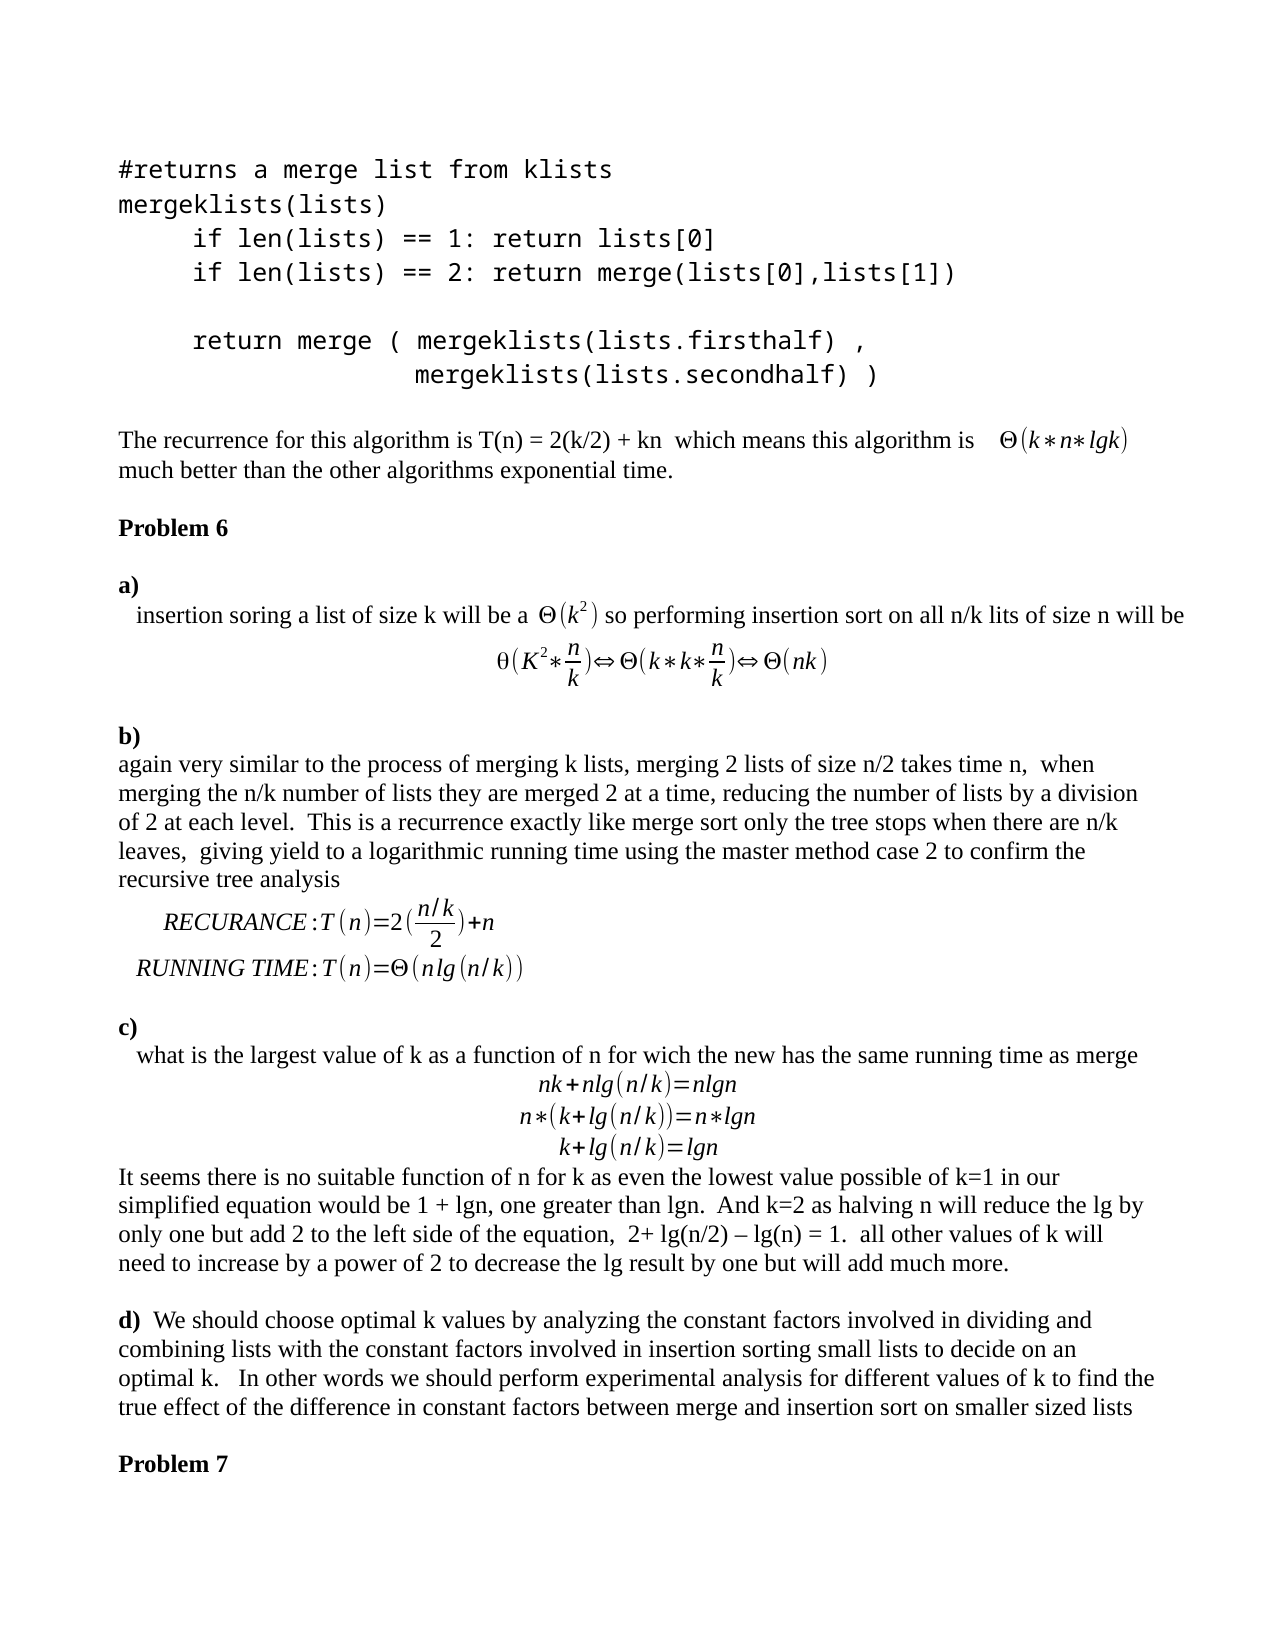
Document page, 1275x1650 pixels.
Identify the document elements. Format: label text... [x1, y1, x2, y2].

text Problem 6 [118, 513, 1157, 541]
text b) [118, 721, 1157, 749]
text d) We should choose optimal k values by analyzing the constant factors involved in dividing and combining lists with the constant factors involved in insertion sorting small lists to decide on an optimal k. In other words we should perform experimental analysis for different values of k to find the true effect of the difference in constant factors between merge and insertion sort on smaller sized lists [118, 1306, 1157, 1421]
text again very similar to the process of merging k lists, merging 2 lists of size n/2 takes time n, when merging the n/k number of lists they are merged 2 at a time, reducing the number of lists by a division of 2 at each level. This is a recurrence exactly like merge sort only the tree stops when there are n/k leaves, giving yield to a logarithmic running time using the master method case 2 to confirm the recursive tree analysis [118, 749, 1157, 893]
text mergeklists(lists) [118, 186, 1157, 220]
text if len(lists) == 1: return lists[0] [118, 220, 1157, 254]
text Problem 7 [118, 1449, 1157, 1478]
text if len(lists) == 2: return merge(lists[0],lists[1]) [118, 254, 1157, 288]
text c) [118, 1012, 1157, 1041]
text mergeklists(lists.secondhalf) ) [118, 357, 1157, 391]
text a) [118, 570, 1157, 692]
text #returns a merge list from klists [118, 152, 1157, 186]
text It seems there is no suitable function of n for k as even the lowest value possible of k=1 in our simplified equation would be 1 + lgn, one greater than lgn. And k=2 as halving n will reduce the lg by only one but add 2 to the left side of the equation, 2+ lg(n/2) – lg(n) = 1. all other values of k will need to increase by a power of 2 to decrease the lg result by one but will add much more. [118, 1162, 1157, 1277]
text return merge ( mergeklists(lists.firsthalf) , [118, 322, 1157, 357]
text The recurrence for this algorithm is T(n) = 2(k/2) + kn which means this algorithm is much better than the other algorithms exponential time. [118, 425, 1157, 484]
